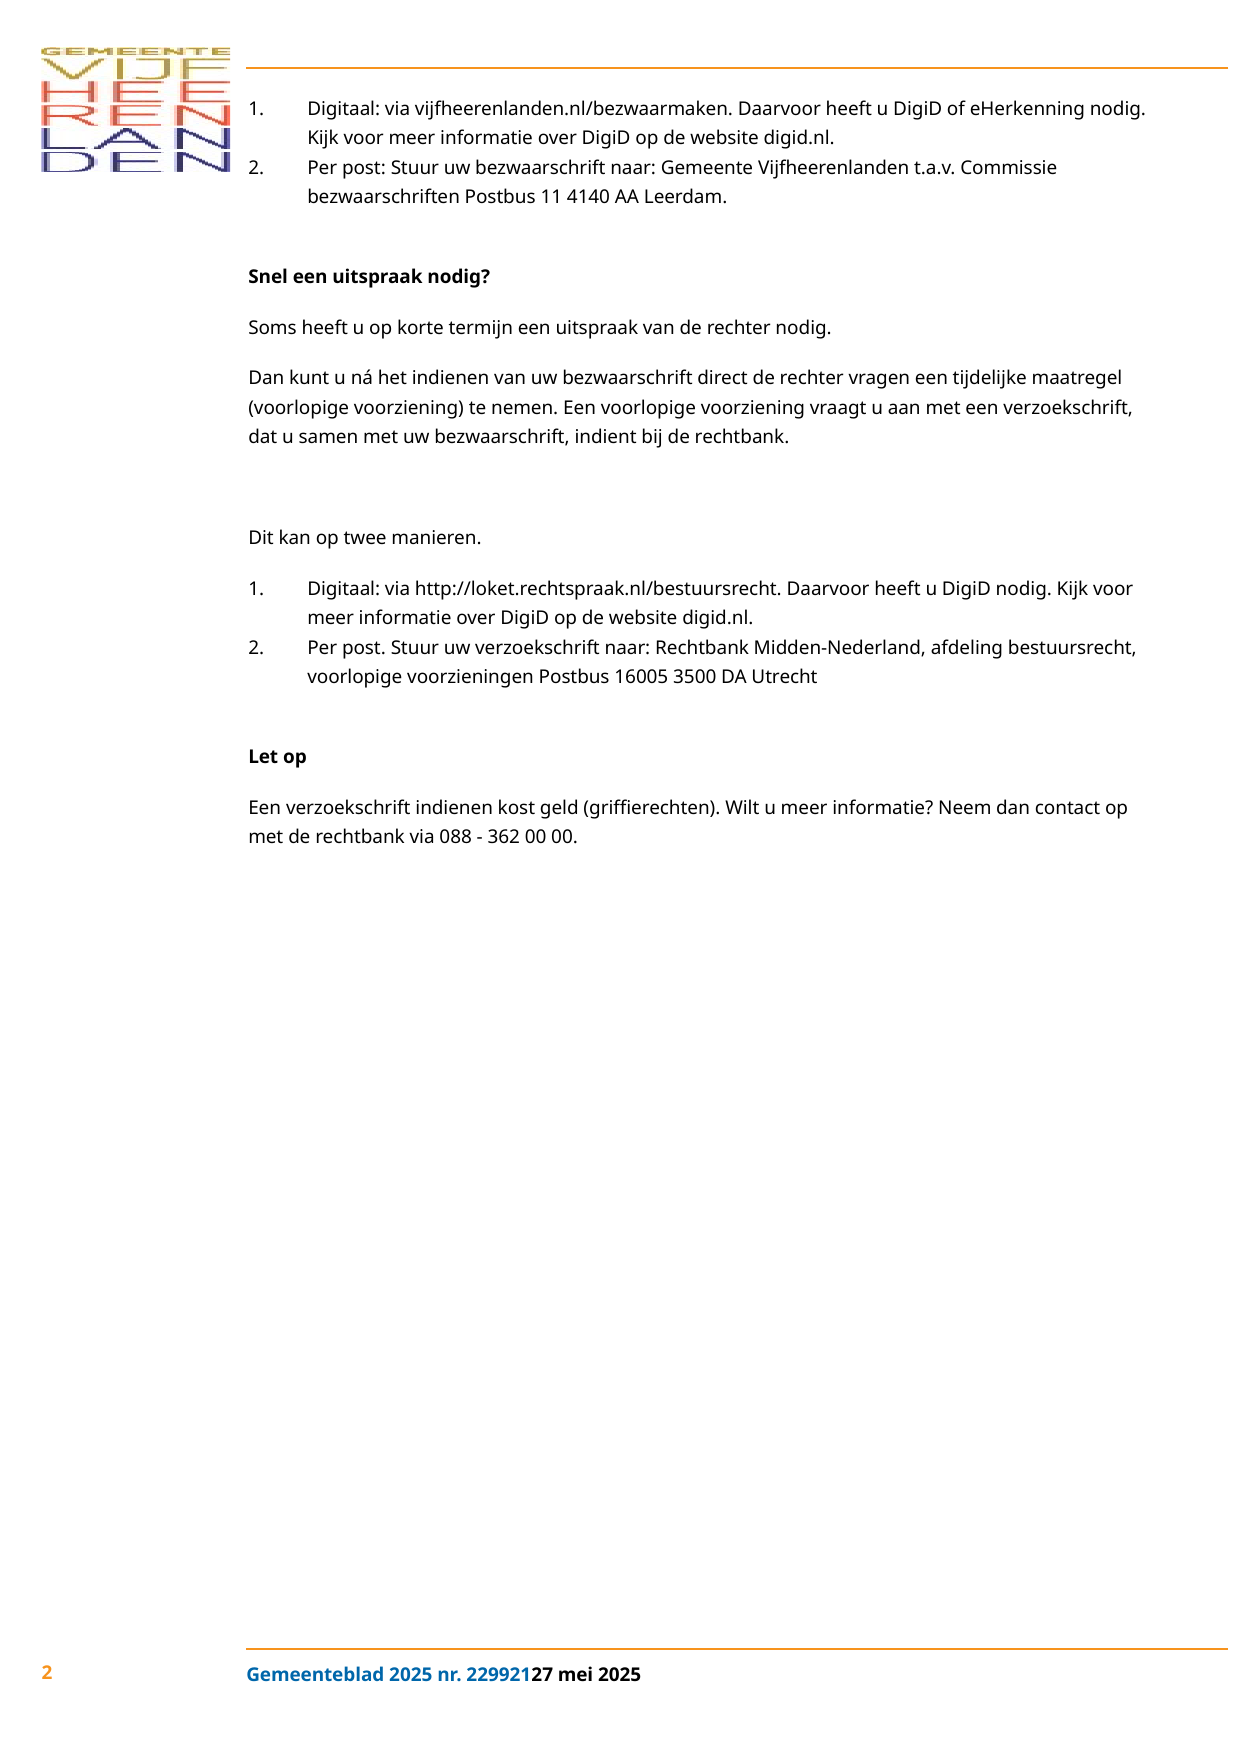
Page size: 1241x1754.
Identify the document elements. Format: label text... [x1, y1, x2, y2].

list Per post: Stuur uw bezwaarschrift naar: Gemeente Vijfheerenlanden t.a.v. Commissie bezwaarschriften Postbus 11 4140 AA Leerdam. [248, 154, 1152, 209]
text Dan kunt u ná het indienen van uw bezwaarschrift direct de rechter vragen een tijdelijke maatregel (voorlopige voorziening) te nemen. Een voorlopige voorziening vraagt u aan met een verzoekschrift, dat u samen met uw bezwaarschrift, indient bij de rechtbank. [248, 364, 1152, 449]
picture [41, 47, 231, 172]
list Digitaal: via http://loket.rechtspraak.nl/bestuursrecht. Daarvoor heeft u DigiD nodig. Kijk voor meer informatie over DigiD op de website digid.nl. [248, 575, 1152, 630]
text Dit kan op twee manieren. [248, 524, 1152, 550]
text Snel een uitspraak nodig? [248, 263, 1152, 289]
text Een verzoekschrift indienen kost geld (griffierechten). Wilt u meer informatie? Neem dan contact op met de rechtbank via 088 - 362 00 00. [248, 794, 1152, 849]
text Let op [248, 743, 1152, 769]
list Per post. Stuur uw verzoekschrift naar: Rechtbank Midden-Nederland, afdeling bestuursrecht, voorlopige voorzieningen Postbus 16005 3500 DA Utrecht [248, 634, 1152, 689]
list Digitaal: via vijfheerenlanden.nl/bezwaarmaken. Daarvoor heeft u DigiD of eHerkenning nodig. Kijk voor meer informatie over DigiD op de website digid.nl. [248, 95, 1152, 150]
text Soms heeft u op korte termijn een uitspraak van de rechter nodig. [248, 314, 1152, 340]
